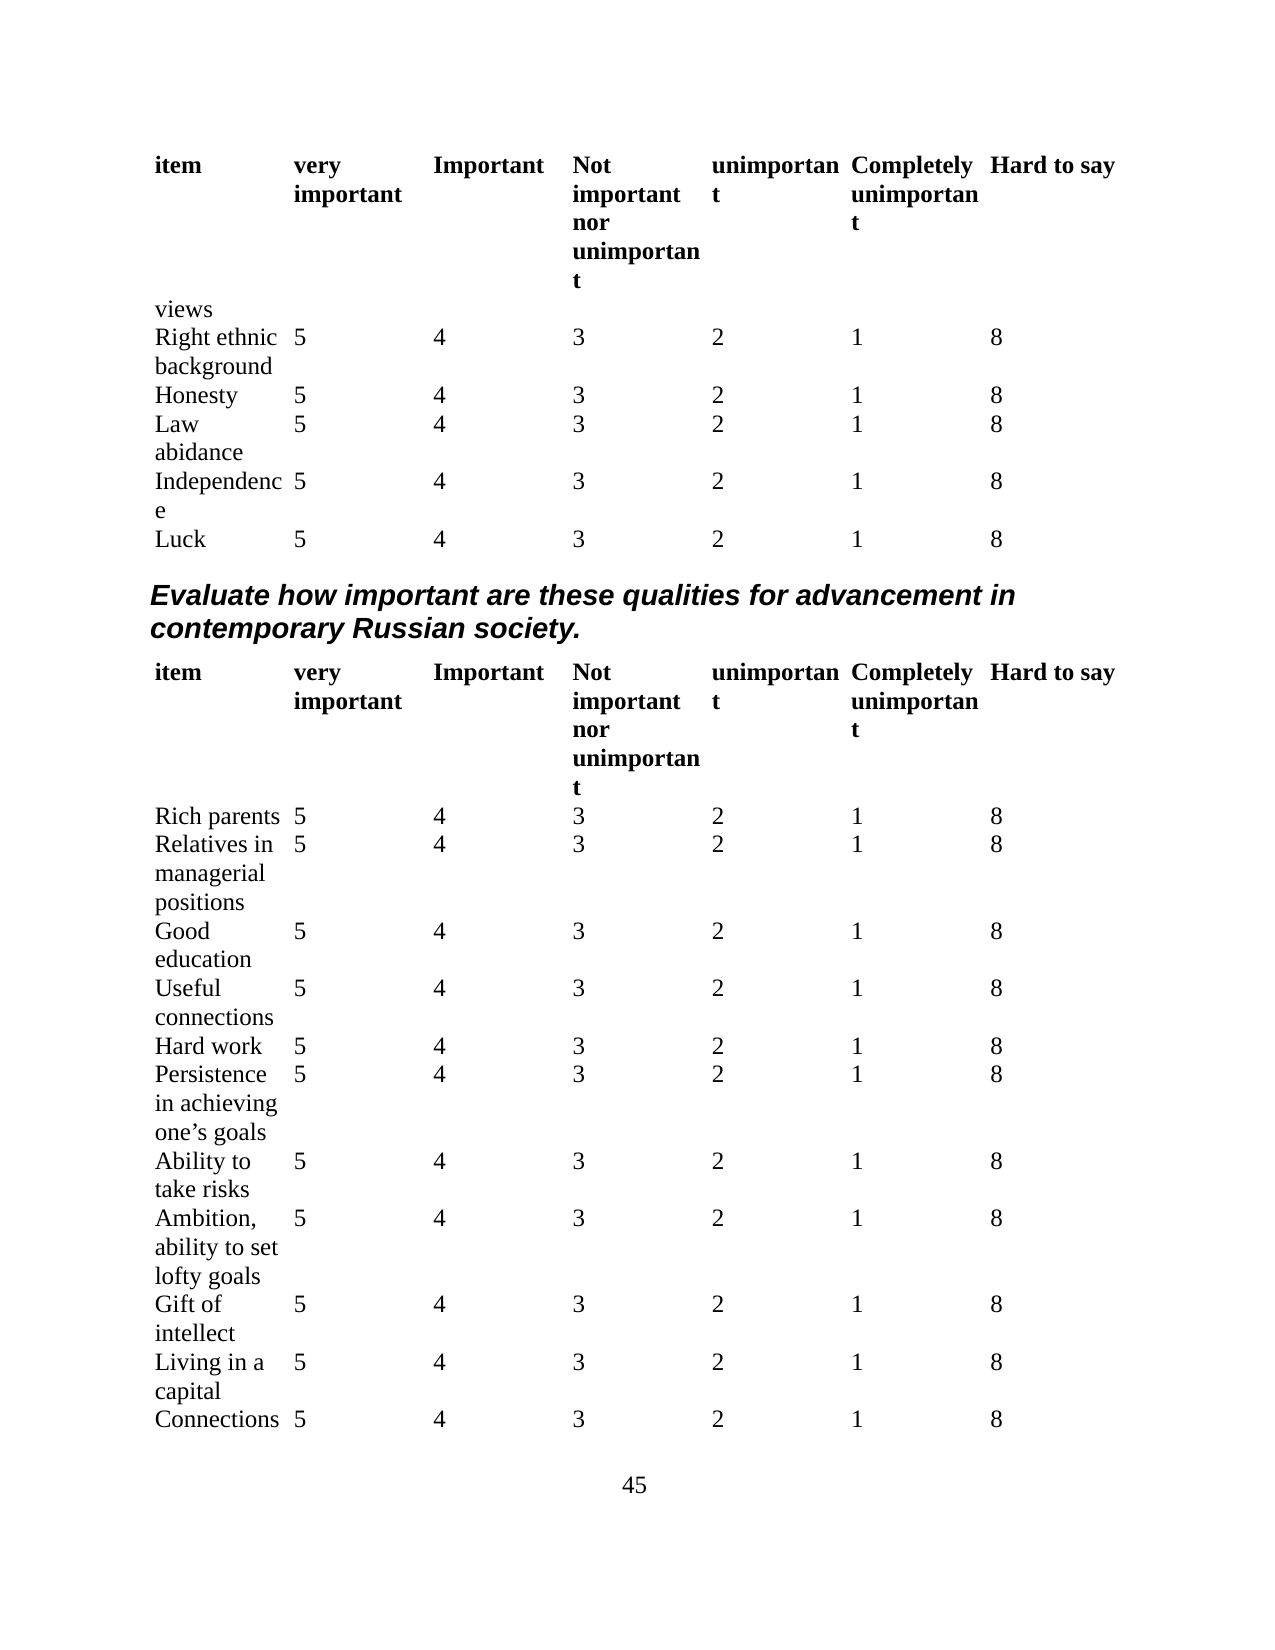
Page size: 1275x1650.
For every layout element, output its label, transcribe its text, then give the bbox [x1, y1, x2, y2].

table_cell 5 [289, 409, 428, 466]
table_cell Living in a capital [150, 1347, 289, 1404]
table_header item [150, 150, 289, 294]
table_cell Luck [150, 524, 289, 552]
table_cell Independence [150, 466, 289, 524]
table_cell views [150, 294, 289, 322]
table_cell 1 [846, 409, 986, 466]
table_cell 3 [568, 1060, 707, 1146]
table_cell Connections [150, 1405, 289, 1433]
table_cell 8 [986, 1203, 1125, 1289]
table_header Important [429, 150, 568, 294]
table_cell 4 [429, 801, 568, 829]
table_cell 3 [568, 524, 707, 552]
table_cell 5 [289, 1405, 428, 1433]
table_cell Ability to take risks [150, 1146, 289, 1203]
table_header Completely unimportant [846, 657, 986, 801]
table_cell 5 [289, 1146, 428, 1203]
table_cell 4 [429, 409, 568, 466]
table_cell Hard work [150, 1031, 289, 1059]
table_cell 1 [846, 1146, 986, 1203]
table_cell 2 [707, 916, 846, 973]
table_cell 2 [707, 1060, 846, 1146]
table_cell 8 [986, 466, 1125, 524]
table_cell 1 [846, 1290, 986, 1347]
table_cell 5 [289, 466, 428, 524]
table_cell 8 [986, 801, 1125, 829]
table_cell 4 [429, 1347, 568, 1404]
table_cell 5 [289, 801, 428, 829]
table_header Not important nor unimportant [568, 150, 707, 294]
table_cell 3 [568, 409, 707, 466]
table_cell 4 [429, 1203, 568, 1289]
table_cell Law abidance [150, 409, 289, 466]
table_cell 5 [289, 1031, 428, 1059]
table_cell 1 [846, 830, 986, 916]
table_cell 1 [846, 973, 986, 1031]
table_cell 8 [986, 1290, 1125, 1347]
subtitle Evaluate how important are these qualities for advancement in contemporary Russian society. [150, 577, 1125, 644]
table_cell 1 [846, 1347, 986, 1404]
table_cell 4 [429, 916, 568, 973]
table_cell 2 [707, 1290, 846, 1347]
table_cell 5 [289, 916, 428, 973]
table_cell 5 [289, 524, 428, 552]
table_cell 1 [846, 1405, 986, 1433]
table_cell 1 [846, 466, 986, 524]
table_cell 2 [707, 466, 846, 524]
table_cell [986, 294, 1125, 322]
table_cell 8 [986, 973, 1125, 1031]
table_cell 3 [568, 380, 707, 409]
table_header item [150, 657, 289, 801]
table_cell 8 [986, 1347, 1125, 1404]
table_cell 2 [707, 524, 846, 552]
table_cell 3 [568, 466, 707, 524]
table_cell 1 [846, 1060, 986, 1146]
table_cell Relatives in managerial positions [150, 830, 289, 916]
table_cell 8 [986, 830, 1125, 916]
table_cell 4 [429, 1060, 568, 1146]
table_cell 1 [846, 380, 986, 409]
table_cell 8 [986, 323, 1125, 380]
table_cell 4 [429, 466, 568, 524]
table_cell Gift of intellect [150, 1290, 289, 1347]
table_cell 1 [846, 916, 986, 973]
table_cell 4 [429, 1031, 568, 1059]
table_cell Rich parents [150, 801, 289, 829]
table_cell [846, 294, 986, 322]
table_header Important [429, 657, 568, 801]
table_cell 4 [429, 323, 568, 380]
table_cell Persistence in achieving one’s goals [150, 1060, 289, 1146]
table_cell 3 [568, 1290, 707, 1347]
table_cell Ambition, ability to set lofty goals [150, 1203, 289, 1289]
table_cell 3 [568, 1031, 707, 1059]
table_cell 4 [429, 830, 568, 916]
table_cell 4 [429, 1405, 568, 1433]
table_cell 3 [568, 801, 707, 829]
table_cell 8 [986, 1405, 1125, 1433]
table_cell [707, 294, 846, 322]
table_cell 2 [707, 409, 846, 466]
table_cell 5 [289, 1347, 428, 1404]
table_cell Honesty [150, 380, 289, 409]
table_cell 8 [986, 1146, 1125, 1203]
table_cell 4 [429, 524, 568, 552]
table_cell 1 [846, 323, 986, 380]
table_header Hard to say [986, 150, 1125, 294]
table_cell 3 [568, 1203, 707, 1289]
table_header very important [289, 657, 428, 801]
table_cell 8 [986, 1031, 1125, 1059]
table_cell 8 [986, 409, 1125, 466]
table_cell 2 [707, 1146, 846, 1203]
table_cell Good education [150, 916, 289, 973]
table_cell 2 [707, 323, 846, 380]
table_cell 4 [429, 380, 568, 409]
table_cell 4 [429, 1290, 568, 1347]
table_cell 5 [289, 973, 428, 1031]
table_header unimportant [707, 657, 846, 801]
table_cell Useful connections [150, 973, 289, 1031]
table_cell 2 [707, 973, 846, 1031]
table_cell 8 [986, 916, 1125, 973]
table_header Hard to say [986, 657, 1125, 801]
table_cell 2 [707, 1203, 846, 1289]
table_header unimportant [707, 150, 846, 294]
table_cell 1 [846, 524, 986, 552]
table_cell 3 [568, 323, 707, 380]
table_cell 5 [289, 830, 428, 916]
table_cell 5 [289, 1060, 428, 1146]
table_cell 2 [707, 1405, 846, 1433]
table_cell 3 [568, 1347, 707, 1404]
table_cell 1 [846, 1203, 986, 1289]
table_cell 8 [986, 524, 1125, 552]
table_cell 4 [429, 973, 568, 1031]
table_cell 2 [707, 380, 846, 409]
table_cell 2 [707, 1031, 846, 1059]
table_cell 8 [986, 380, 1125, 409]
table_cell 1 [846, 1031, 986, 1059]
table_cell 2 [707, 801, 846, 829]
table_cell Right ethnic background [150, 323, 289, 380]
table_cell 1 [846, 801, 986, 829]
table_cell 3 [568, 973, 707, 1031]
table_header Not important nor unimportant [568, 657, 707, 801]
table_cell 3 [568, 916, 707, 973]
table_cell 8 [986, 1060, 1125, 1146]
table_cell 5 [289, 323, 428, 380]
table_cell [568, 294, 707, 322]
table_cell 5 [289, 1290, 428, 1347]
table_header very important [289, 150, 428, 294]
table_cell 2 [707, 1347, 846, 1404]
table_cell 2 [707, 830, 846, 916]
table_header Completely unimportant [846, 150, 986, 294]
table_cell 5 [289, 380, 428, 409]
table_cell 5 [289, 1203, 428, 1289]
table_cell 3 [568, 1405, 707, 1433]
table_cell [289, 294, 428, 322]
table_cell [429, 294, 568, 322]
table_cell 3 [568, 1146, 707, 1203]
table_cell 3 [568, 830, 707, 916]
table_cell 4 [429, 1146, 568, 1203]
